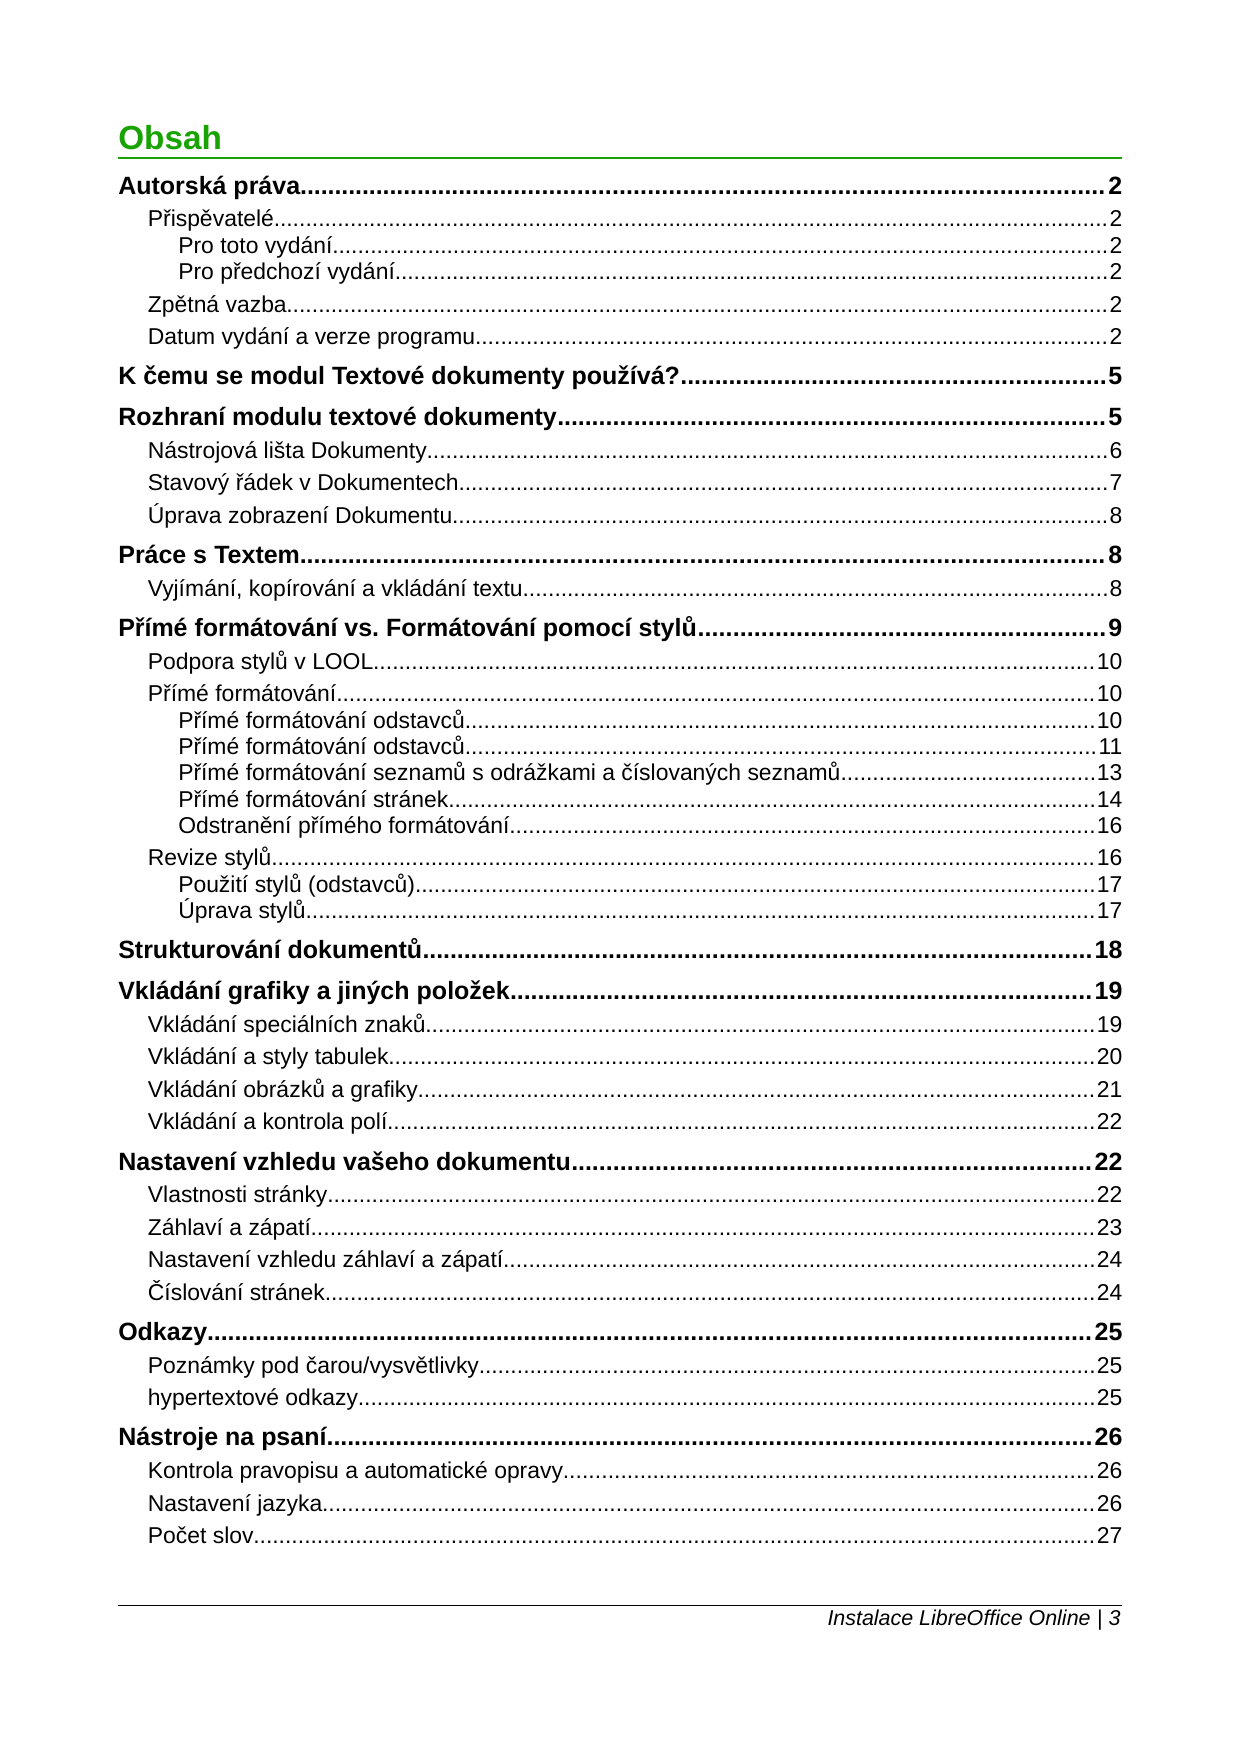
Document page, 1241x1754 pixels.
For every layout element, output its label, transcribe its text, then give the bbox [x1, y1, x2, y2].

text Nastavení jazyka 26 [148, 1489, 1122, 1516]
text Datum vydání a verze programu 2 [148, 323, 1122, 349]
text Nástrojová lišta Dokumenty 6 [148, 437, 1122, 463]
text Přímé formátování seznamů s odrážkami a číslovaných seznamů 13 [178, 759, 1122, 786]
text Vkládání speciálních znaků 19 [148, 1011, 1122, 1037]
text Přímé formátování stránek 14 [178, 786, 1122, 812]
text Úprava zobrazení Dokumentu 8 [148, 502, 1122, 528]
text Vlastnosti stránky 22 [148, 1181, 1122, 1208]
text Přímé formátování 10 [148, 680, 1122, 707]
text Autorská práva 2 [118, 171, 1122, 199]
text Záhlaví a zápatí 23 [148, 1214, 1122, 1240]
text Vyjímání, kopírování a vkládání textu 8 [148, 575, 1122, 601]
text Vkládání obrázků a grafiky 21 [148, 1076, 1122, 1102]
text Nastavení vzhledu vašeho dokumentu 22 [118, 1146, 1122, 1175]
text Stavový řádek v Dokumentech 7 [148, 469, 1122, 496]
text Přímé formátování odstavců 10 [178, 707, 1122, 733]
text K čemu se modul Textové dokumenty používá? 5 [118, 361, 1122, 390]
text Nástroje na psaní 26 [118, 1422, 1122, 1451]
text Podpora stylů v LOOL 10 [148, 648, 1122, 674]
text Rozhraní modulu textové dokumenty 5 [118, 402, 1122, 431]
text Přímé formátování odstavců 11 [178, 733, 1122, 759]
text Pro toto vydání 2 [178, 232, 1122, 258]
text Číslování stránek 24 [148, 1278, 1122, 1305]
text Zpětná vazba 2 [148, 291, 1122, 317]
text Vkládání a kontrola polí 22 [148, 1108, 1122, 1134]
text Odstranění přímého formátování 16 [178, 812, 1122, 838]
text Nastavení vzhledu záhlaví a zápatí 24 [148, 1246, 1122, 1272]
text Přímé formátování vs. Formátování pomocí stylů 9 [118, 613, 1122, 642]
text Přispěvatelé 2 [148, 205, 1122, 232]
text Počet slov 27 [148, 1522, 1122, 1548]
text Vkládání a styly tabulek 20 [148, 1043, 1122, 1070]
text Revize stylů 16 [148, 844, 1122, 871]
text hypertextové odkazy 25 [148, 1384, 1122, 1410]
text Pro předchozí vydání 2 [178, 258, 1122, 284]
text Kontrola pravopisu a automatické opravy 26 [148, 1457, 1122, 1483]
subtitle Obsah [118, 118, 1122, 157]
text Strukturování dokumentů 18 [118, 935, 1122, 964]
text Vkládání grafiky a jiných položek 19 [118, 976, 1122, 1005]
text Poznámky pod čarou/vysvětlivky 25 [148, 1352, 1122, 1378]
text Použití stylů (odstavců) 17 [178, 871, 1122, 897]
text Práce s Textem 8 [118, 540, 1122, 569]
text Odkazy 25 [118, 1317, 1122, 1346]
text Úprava stylů 17 [178, 897, 1122, 923]
